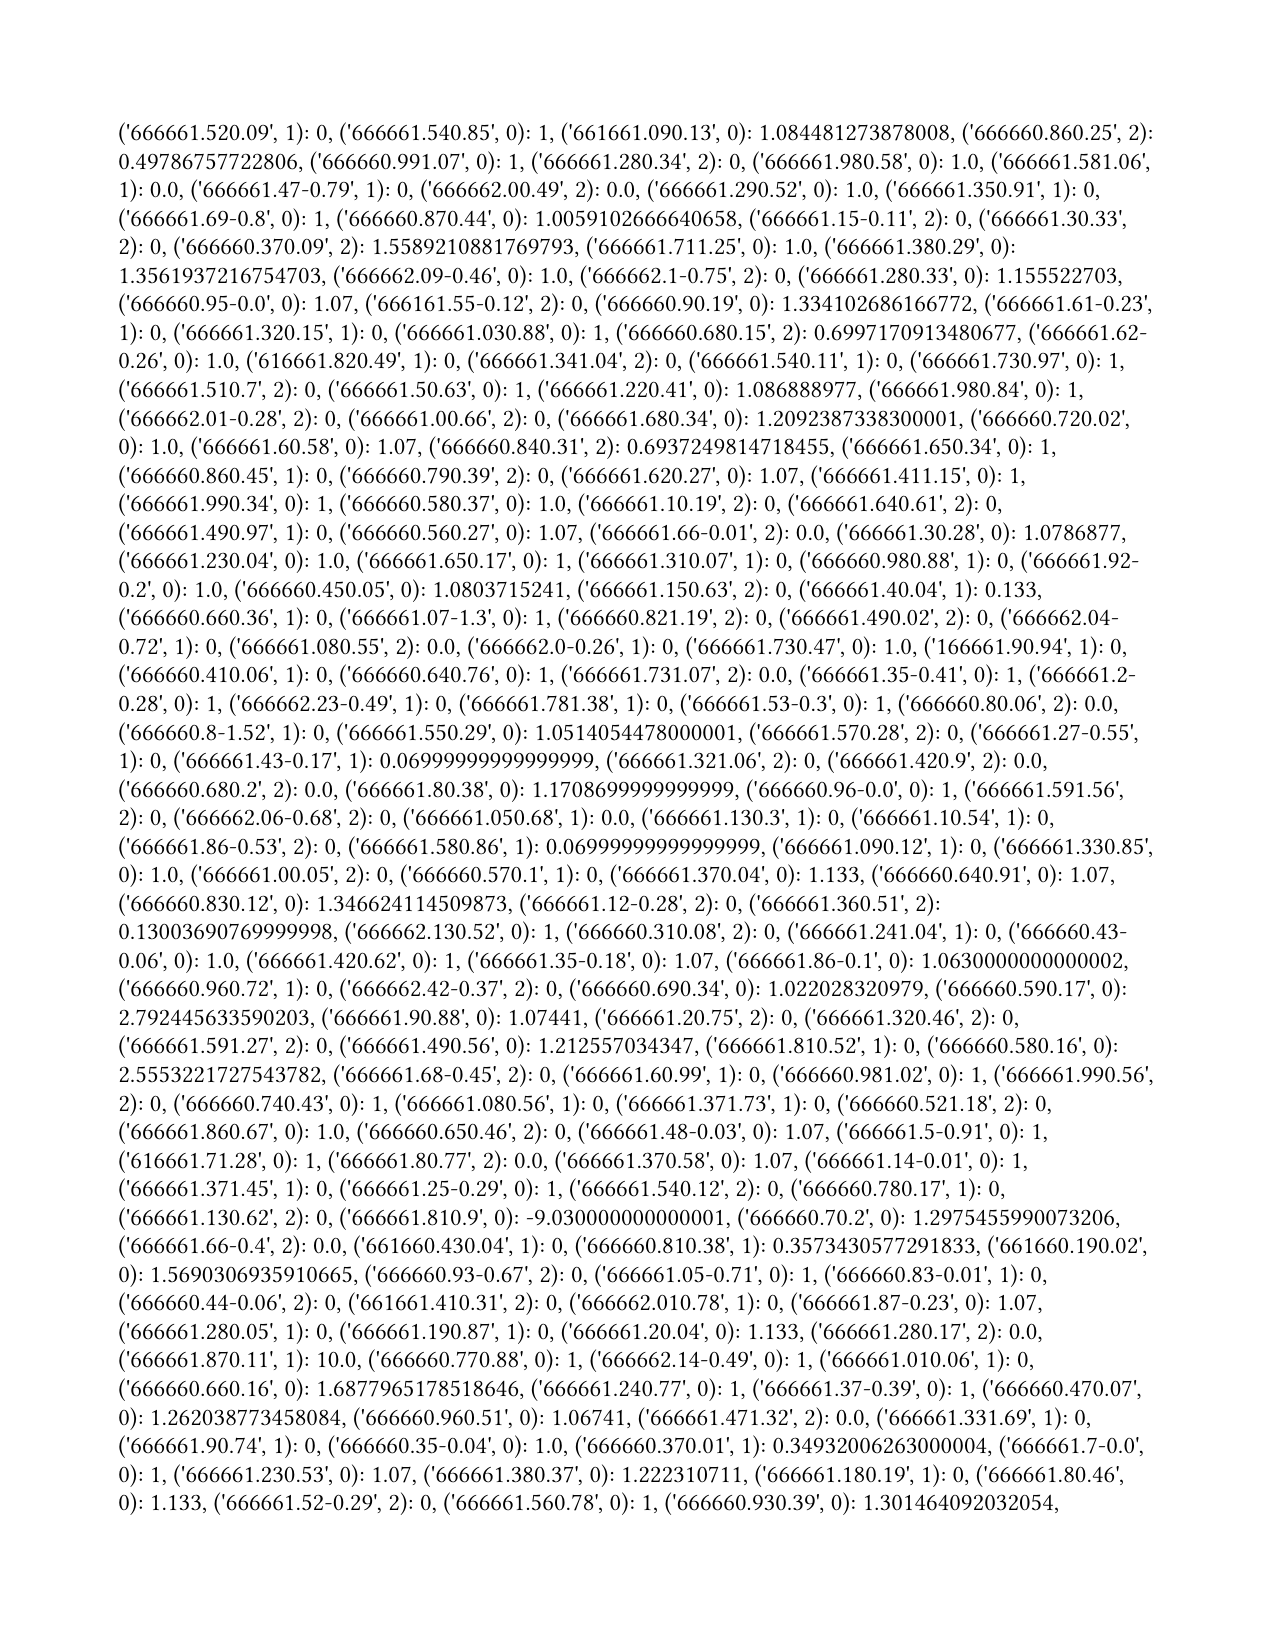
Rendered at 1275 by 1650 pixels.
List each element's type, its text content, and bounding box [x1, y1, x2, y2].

text ('666661.520.09', 1): 0, ('666661.540.85', 0): 1, ('661661.090.13', 0): 1.084481273878008, ('666660.860.25', 2): 0.49786757722806, ('666660.991.07', 0): 1, ('666661.280.34', 2): 0, ('666661.980.58', 0): 1.0, ('666661.581.06', 1): 0.0, ('666661.47-0.79', 1): 0, ('666662.00.49', 2): 0.0, ('666661.290.52', 0): 1.0, ('666661.350.91', 1): 0, ('666661.69-0.8', 0): 1, ('666660.870.44', 0): 1.0059102666640658, ('666661.15-0.11', 2): 0, ('666661.30.33', 2): 0, ('666660.370.09', 2): 1.5589210881769793, ('666661.711.25', 0): 1.0, ('666661.380.29', 0): 1.3561937216754703, ('666662.09-0.46', 0): 1.0, ('666662.1-0.75', 2): 0, ('666661.280.33', 0): 1.155522703, ('666660.95-0.0', 0): 1.07, ('666161.55-0.12', 2): 0, ('666660.90.19', 0): 1.334102686166772, ('666661.61-0.23', 1): 0, ('666661.320.15', 1): 0, ('666661.030.88', 0): 1, ('666660.680.15', 2): 0.6997170913480677, ('666661.62-0.26', 0): 1.0, ('616661.820.49', 1): 0, ('666661.341.04', 2): 0, ('666661.540.11', 1): 0, ('666661.730.97', 0): 1, ('666661.510.7', 2): 0, ('666661.50.63', 0): 1, ('666661.220.41', 0): 1.086888977, ('666661.980.84', 0): 1, ('666662.01-0.28', 2): 0, ('666661.00.66', 2): 0, ('666661.680.34', 0): 1.2092387338300001, ('666660.720.02', 0): 1.0, ('666661.60.58', 0): 1.07, ('666660.840.31', 2): 0.6937249814718455, ('666661.650.34', 0): 1, ('666660.860.45', 1): 0, ('666660.790.39', 2): 0, ('666661.620.27', 0): 1.07, ('666661.411.15', 0): 1, ('666661.990.34', 0): 1, ('666660.580.37', 0): 1.0, ('666661.10.19', 2): 0, ('666661.640.61', 2): 0, ('666661.490.97', 1): 0, ('666660.560.27', 0): 1.07, ('666661.66-0.01', 2): 0.0, ('666661.30.28', 0): 1.0786877, ('666661.230.04', 0): 1.0, ('666661.650.17', 0): 1, ('666661.310.07', 1): 0, ('666660.980.88', 1): 0, ('666661.92-0.2', 0): 1.0, ('666660.450.05', 0): 1.0803715241, ('666661.150.63', 2): 0, ('666661.40.04', 1): 0.133, ('666660.660.36', 1): 0, ('666661.07-1.3', 0): 1, ('666660.821.19', 2): 0, ('666661.490.02', 2): 0, ('666662.04-0.72', 1): 0, ('666661.080.55', 2): 0.0, ('666662.0-0.26', 1): 0, ('666661.730.47', 0): 1.0, ('166661.90.94', 1): 0, ('666660.410.06', 1): 0, ('666660.640.76', 0): 1, ('666661.731.07', 2): 0.0, ('666661.35-0.41', 0): 1, ('666661.2-0.28', 0): 1, ('666662.23-0.49', 1): 0, ('666661.781.38', 1): 0, ('666661.53-0.3', 0): 1, ('666660.80.06', 2): 0.0, ('666660.8-1.52', 1): 0, ('666661.550.29', 0): 1.0514054478000001, ('666661.570.28', 2): 0, ('666661.27-0.55', 1): 0, ('666661.43-0.17', 1): 0.06999999999999999, ('666661.321.06', 2): 0, ('666661.420.9', 2): 0.0, ('666660.680.2', 2): 0.0, ('666661.80.38', 0): 1.1708699999999999, ('666660.96-0.0', 0): 1, ('666661.591.56', 2): 0, ('666662.06-0.68', 2): 0, ('666661.050.68', 1): 0.0, ('666661.130.3', 1): 0, ('666661.10.54', 1): 0, ('666661.86-0.53', 2): 0, ('666661.580.86', 1): 0.06999999999999999, ('666661.090.12', 1): 0, ('666661.330.85', 0): 1.0, ('666661.00.05', 2): 0, ('666660.570.1', 1): 0, ('666661.370.04', 0): 1.133, ('666660.640.91', 0): 1.07, ('666660.830.12', 0): 1.346624114509873, ('666661.12-0.28', 2): 0, ('666661.360.51', 2): 0.13003690769999998, ('666662.130.52', 0): 1, ('666660.310.08', 2): 0, ('666661.241.04', 1): 0, ('666660.43-0.06', 0): 1.0, ('666661.420.62', 0): 1, ('666661.35-0.18', 0): 1.07, ('666661.86-0.1', 0): 1.0630000000000002, ('666660.960.72', 1): 0, ('666662.42-0.37', 2): 0, ('666660.690.34', 0): 1.022028320979, ('666660.590.17', 0): 2.792445633590203, ('666661.90.88', 0): 1.07441, ('666661.20.75', 2): 0, ('666661.320.46', 2): 0, ('666661.591.27', 2): 0, ('666661.490.56', 0): 1.212557034347, ('666661.810.52', 1): 0, ('666660.580.16', 0): 2.5553221727543782, ('666661.68-0.45', 2): 0, ('666661.60.99', 1): 0, ('666660.981.02', 0): 1, ('666661.990.56', 2): 0, ('666660.740.43', 0): 1, ('666661.080.56', 1): 0, ('666661.371.73', 1): 0, ('666660.521.18', 2): 0, ('666661.860.67', 0): 1.0, ('666660.650.46', 2): 0, ('666661.48-0.03', 0): 1.07, ('666661.5-0.91', 0): 1, ('616661.71.28', 0): 1, ('666661.80.77', 2): 0.0, ('666661.370.58', 0): 1.07, ('666661.14-0.01', 0): 1, ('666661.371.45', 1): 0, ('666661.25-0.29', 0): 1, ('666661.540.12', 2): 0, ('666660.780.17', 1): 0, ('666661.130.62', 2): 0, ('666661.810.9', 0): -9.030000000000001, ('666660.70.2', 0): 1.2975455990073206, ('666661.66-0.4', 2): 0.0, ('661660.430.04', 1): 0, ('666660.810.38', 1): 0.3573430577291833, ('661660.190.02', 0): 1.5690306935910665, ('666660.93-0.67', 2): 0, ('666661.05-0.71', 0): 1, ('666660.83-0.01', 1): 0, ('666660.44-0.06', 2): 0, ('661661.410.31', 2): 0, ('666662.010.78', 1): 0, ('666661.87-0.23', 0): 1.07, ('666661.280.05', 1): 0, ('666661.190.87', 1): 0, ('666661.20.04', 0): 1.133, ('666661.280.17', 2): 0.0, ('666661.870.11', 1): 10.0, ('666660.770.88', 0): 1, ('666662.14-0.49', 0): 1, ('666661.010.06', 1): 0, ('666660.660.16', 0): 1.6877965178518646, ('666661.240.77', 0): 1, ('666661.37-0.39', 0): 1, ('666660.470.07', 0): 1.262038773458084, ('666660.960.51', 0): 1.06741, ('666661.471.32', 2): 0.0, ('666661.331.69', 1): 0, ('666661.90.74', 1): 0, ('666660.35-0.04', 0): 1.0, ('666660.370.01', 1): 0.34932006263000004, ('666661.7-0.0', 0): 1, ('666661.230.53', 0): 1.07, ('666661.380.37', 0): 1.222310711, ('666661.180.19', 1): 0, ('666661.80.46', 0): 1.133, ('666661.52-0.29', 2): 0, ('666661.560.78', 0): 1, ('666660.930.39', 0): 1.301464092032054, [118, 118, 1157, 1517]
